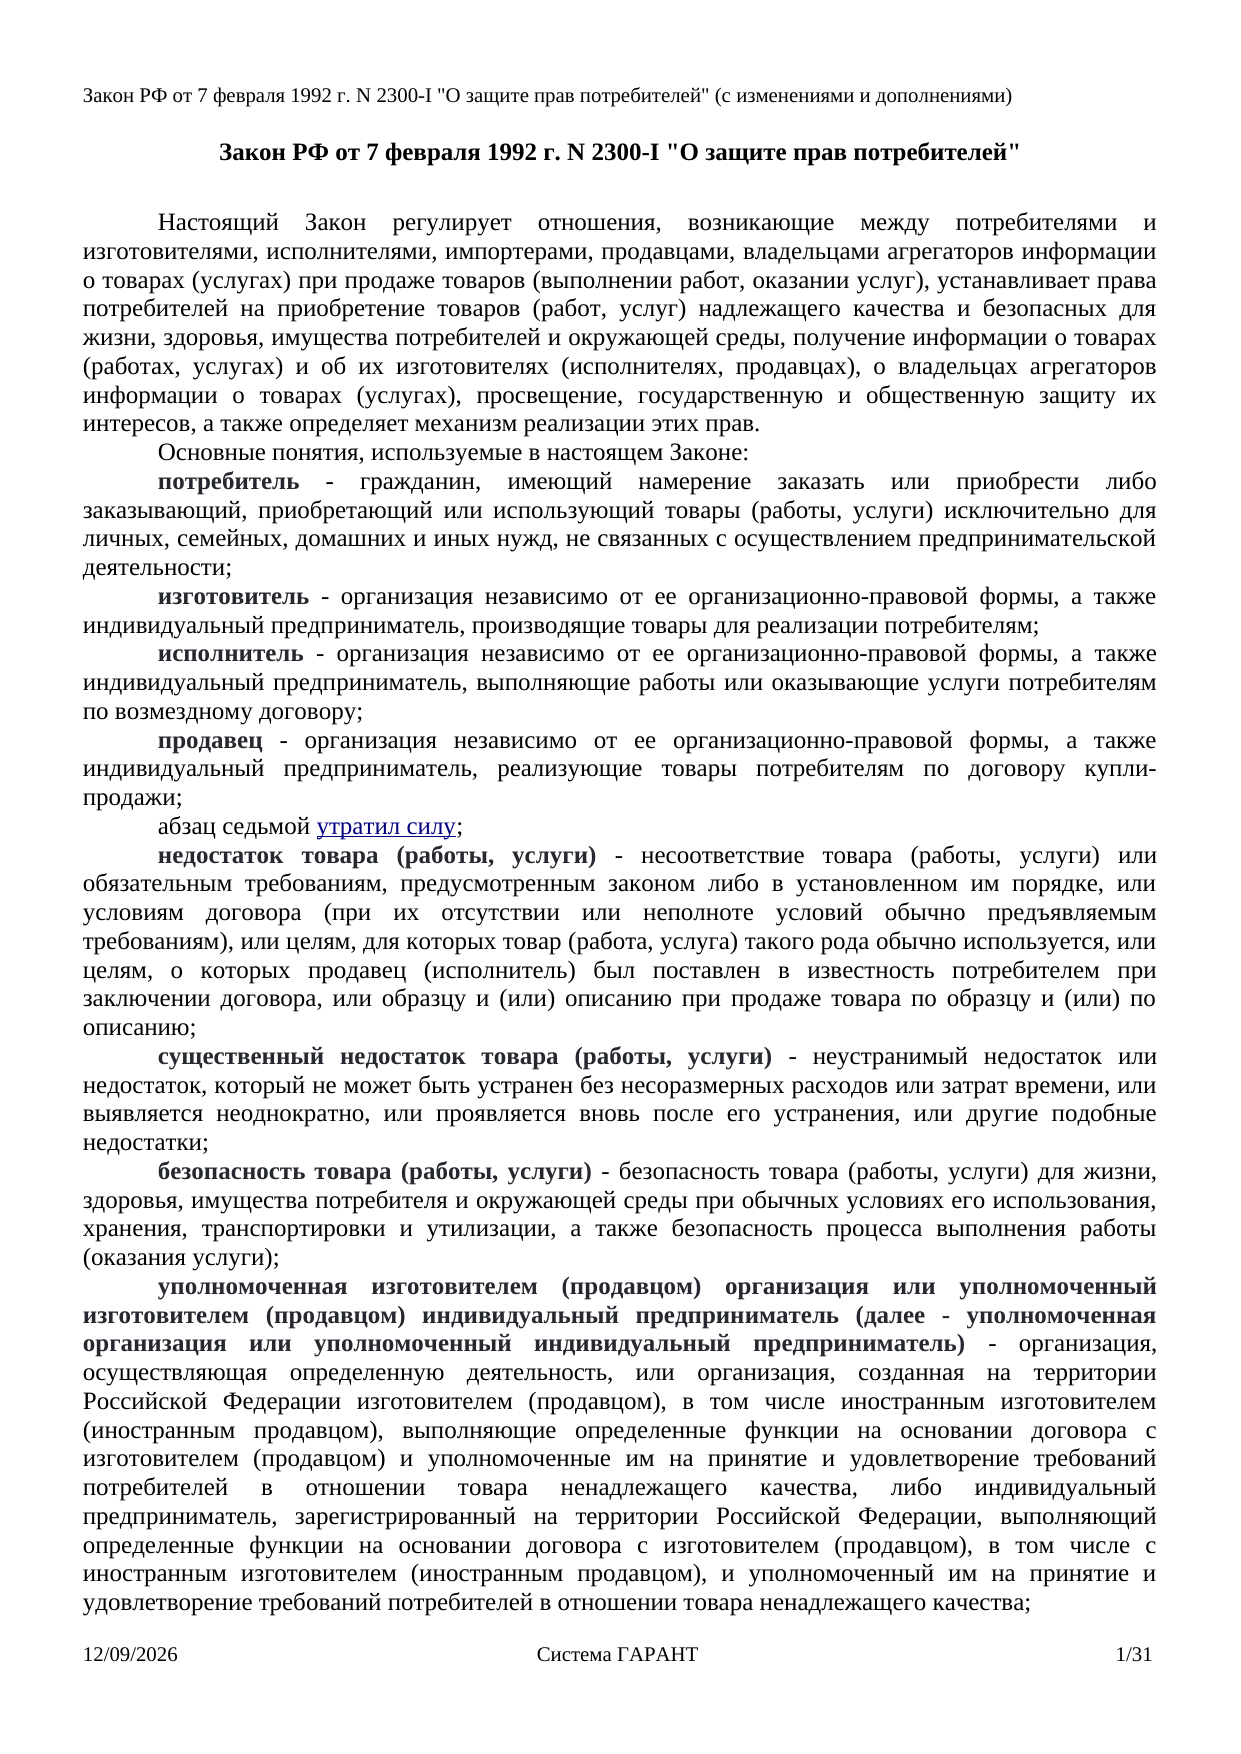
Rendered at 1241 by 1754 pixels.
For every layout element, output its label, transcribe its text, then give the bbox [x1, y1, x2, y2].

text существенный недостаток товара (работы, услуги) - неустранимый недостаток или недостаток, который не может быть устранен без несоразмерных расходов или затрат времени, или выявляется неоднократно, или проявляется вновь после его устранения, или другие подобные недостатки; [83, 1041, 1157, 1156]
text Настоящий Закон регулирует отношения, возникающие между потребителями и изготовителями, исполнителями, импортерами, продавцами, владельцами агрегаторов информации о товарах (услугах) при продаже товаров (выполнении работ, оказании услуг), устанавливает права потребителей на приобретение товаров (работ, услуг) надлежащего качества и безопасных для жизни, здоровья, имущества потребителей и окружающей среды, получение информации о товарах (работах, услугах) и об их изготовителях (исполнителях, продавцах), о владельцах агрегаторов информации о товарах (услугах), просвещение, государственную и общественную защиту их интересов, а также определяет механизм реализации этих прав. [83, 207, 1157, 437]
text безопасность товара (работы, услуги) - безопасность товара (работы, услуги) для жизни, здоровья, имущества потребителя и окружающей среды при обычных условиях его использования, хранения, транспортировки и утилизации, а также безопасность процесса выполнения работы (оказания услуги); [83, 1156, 1157, 1271]
text исполнитель - организация независимо от ее организационно-правовой формы, а также индивидуальный предприниматель, выполняющие работы или оказывающие услуги потребителям по возмездному договору; [83, 638, 1157, 725]
text изготовитель - организация независимо от ее организационно-правовой формы, а также индивидуальный предприниматель, производящие товары для реализации потребителям; [83, 581, 1157, 638]
text уполномоченная изготовителем (продавцом) организация или уполномоченный изготовителем (продавцом) индивидуальный предприниматель (далее - уполномоченная организация или уполномоченный индивидуальный предприниматель) - организация, осуществляющая определенную деятельность, или организация, созданная на территории Российской Федерации изготовителем (продавцом), в том числе иностранным изготовителем (иностранным продавцом), выполняющие определенные функции на основании договора с изготовителем (продавцом) и уполномоченные им на принятие и удовлетворение требований потребителей в отношении товара ненадлежащего качества, либо индивидуальный предприниматель, зарегистрированный на территории Российской Федерации, выполняющий определенные функции на основании договора с изготовителем (продавцом), в том числе с иностранным изготовителем (иностранным продавцом), и уполномоченный им на принятие и удовлетворение требований потребителей в отношении товара ненадлежащего качества; [83, 1271, 1157, 1616]
text потребитель - гражданин, имеющий намерение заказать или приобрести либо заказывающий, приобретающий или использующий товары (работы, услуги) исключительно для личных, семейных, домашних и иных нужд, не связанных с осуществлением предпринимательской деятельности; [83, 466, 1157, 581]
subtitle Закон РФ от 7 февраля 1992 г. N 2300-I "О защите прав потребителей" [83, 137, 1157, 166]
text абзац седьмой утратил силу; [83, 811, 1157, 840]
text продавец - организация независимо от ее организационно-правовой формы, а также индивидуальный предприниматель, реализующие товары потребителям по договору купли-продажи; [83, 725, 1157, 811]
text недостаток товара (работы, услуги) - несоответствие товара (работы, услуги) или обязательным требованиям, предусмотренным законом либо в установленном им порядке, или условиям договора (при их отсутствии или неполноте условий обычно предъявляемым требованиям), или целям, для которых товар (работа, услуга) такого рода обычно используется, или целям, о которых продавец (исполнитель) был поставлен в известность потребителем при заключении договора, или образцу и (или) описанию при продаже товара по образцу и (или) по описанию; [83, 840, 1157, 1041]
text Основные понятия, используемые в настоящем Законе: [83, 437, 1157, 466]
